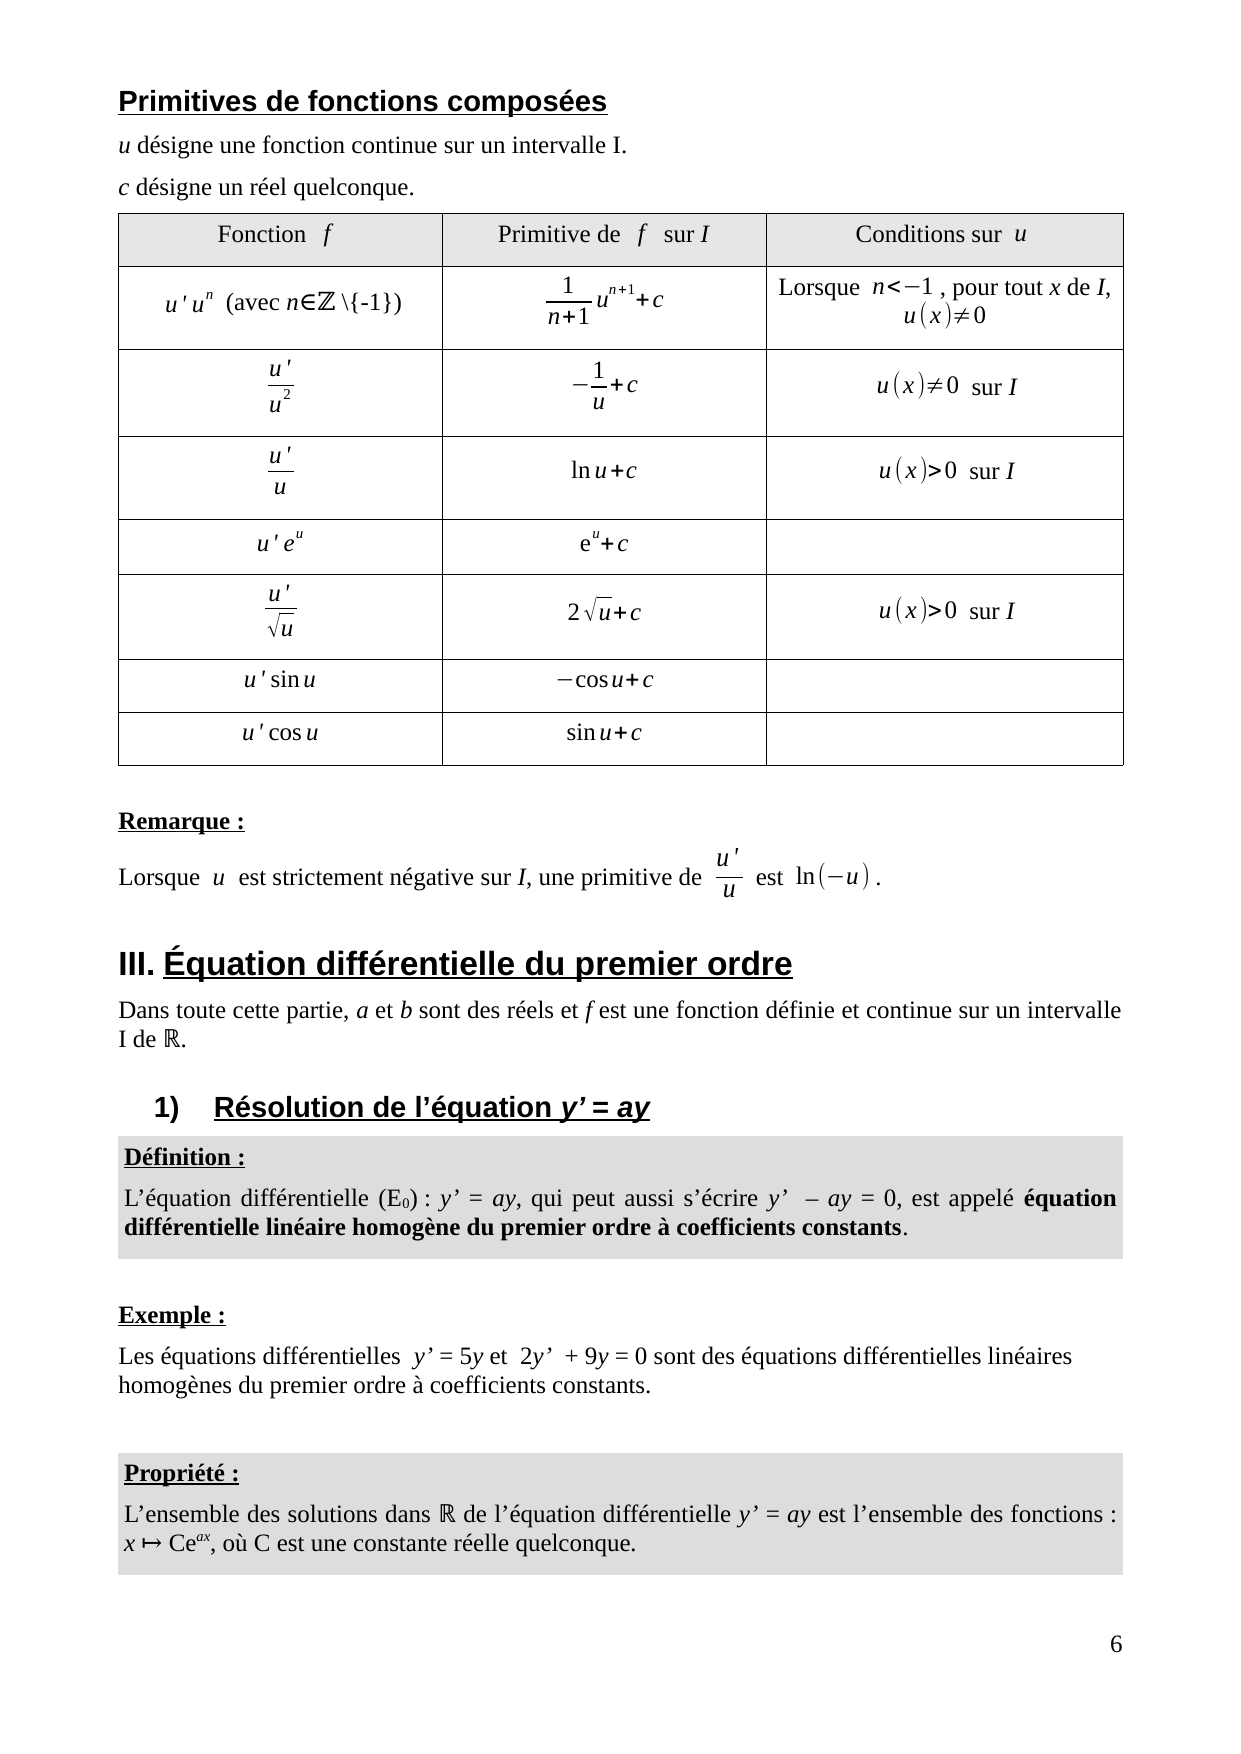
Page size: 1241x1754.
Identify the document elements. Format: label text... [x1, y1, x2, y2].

table_cell [119, 713, 442, 765]
table_header Fonction [119, 214, 442, 266]
table_cell (avec n∈ℤ \{-1}) [119, 267, 442, 349]
subtitle Résolution de l’équation y’ = ay [153, 1090, 1122, 1123]
text Lorsque est strictement négative sur I, une primitive de est . [118, 847, 1122, 906]
subtitle Primitives de fonctions composées [118, 84, 1122, 118]
text c désigne un réel quelconque. [118, 172, 1122, 200]
table_cell [119, 660, 442, 712]
text Les équations différentielles y’ = 5y et 2y’ + 9y = 0 sont des équations différentielles linéaires homogènes du premier ordre à coefficients constants. [118, 1341, 1122, 1399]
table_cell [443, 713, 766, 765]
table_cell [119, 350, 442, 436]
text u désigne une fonction continue sur un intervalle I. [118, 130, 1122, 159]
table_cell [443, 437, 766, 519]
table_cell [767, 520, 1123, 574]
table_header Définition : L’équation différentielle (E0) : y’ = ay, qui peut aussi s’écrire y’ – ay = 0, est appelé équation différentielle linéaire homogène du premier ordre à coefficients constants. [118, 1136, 1123, 1259]
text Remarque : [118, 806, 1122, 835]
table_cell [767, 660, 1123, 712]
table_cell [443, 575, 766, 659]
table_cell [443, 660, 766, 712]
table_cell [443, 520, 766, 574]
table_cell sur I [767, 437, 1123, 519]
text Exemple : [118, 1300, 1122, 1329]
table_cell [119, 575, 442, 659]
table_cell [119, 520, 442, 574]
table_cell [443, 267, 766, 349]
text Dans toute cette partie, a et b sont des réels et f est une fonction définie et continue sur un intervalle I de ℝ. [118, 995, 1122, 1052]
table_header Propriété : L’ensemble des solutions dans ℝ de l’équation différentielle y’ = ay est l’ensemble des fonctions : x ↦ Ceax, où C est une constante réelle quelconque. [118, 1453, 1123, 1575]
table_cell [767, 713, 1123, 765]
table_cell Lorsque , pour tout x de I, [767, 267, 1123, 349]
table_cell [119, 437, 442, 519]
subtitle Équation différentielle du premier ordre [118, 944, 1122, 982]
table_cell sur I [767, 575, 1123, 659]
table_header Conditions sur [767, 214, 1123, 266]
table_cell sur I [767, 350, 1123, 436]
table_cell [443, 350, 766, 436]
table_header Primitive de sur I [443, 214, 766, 266]
